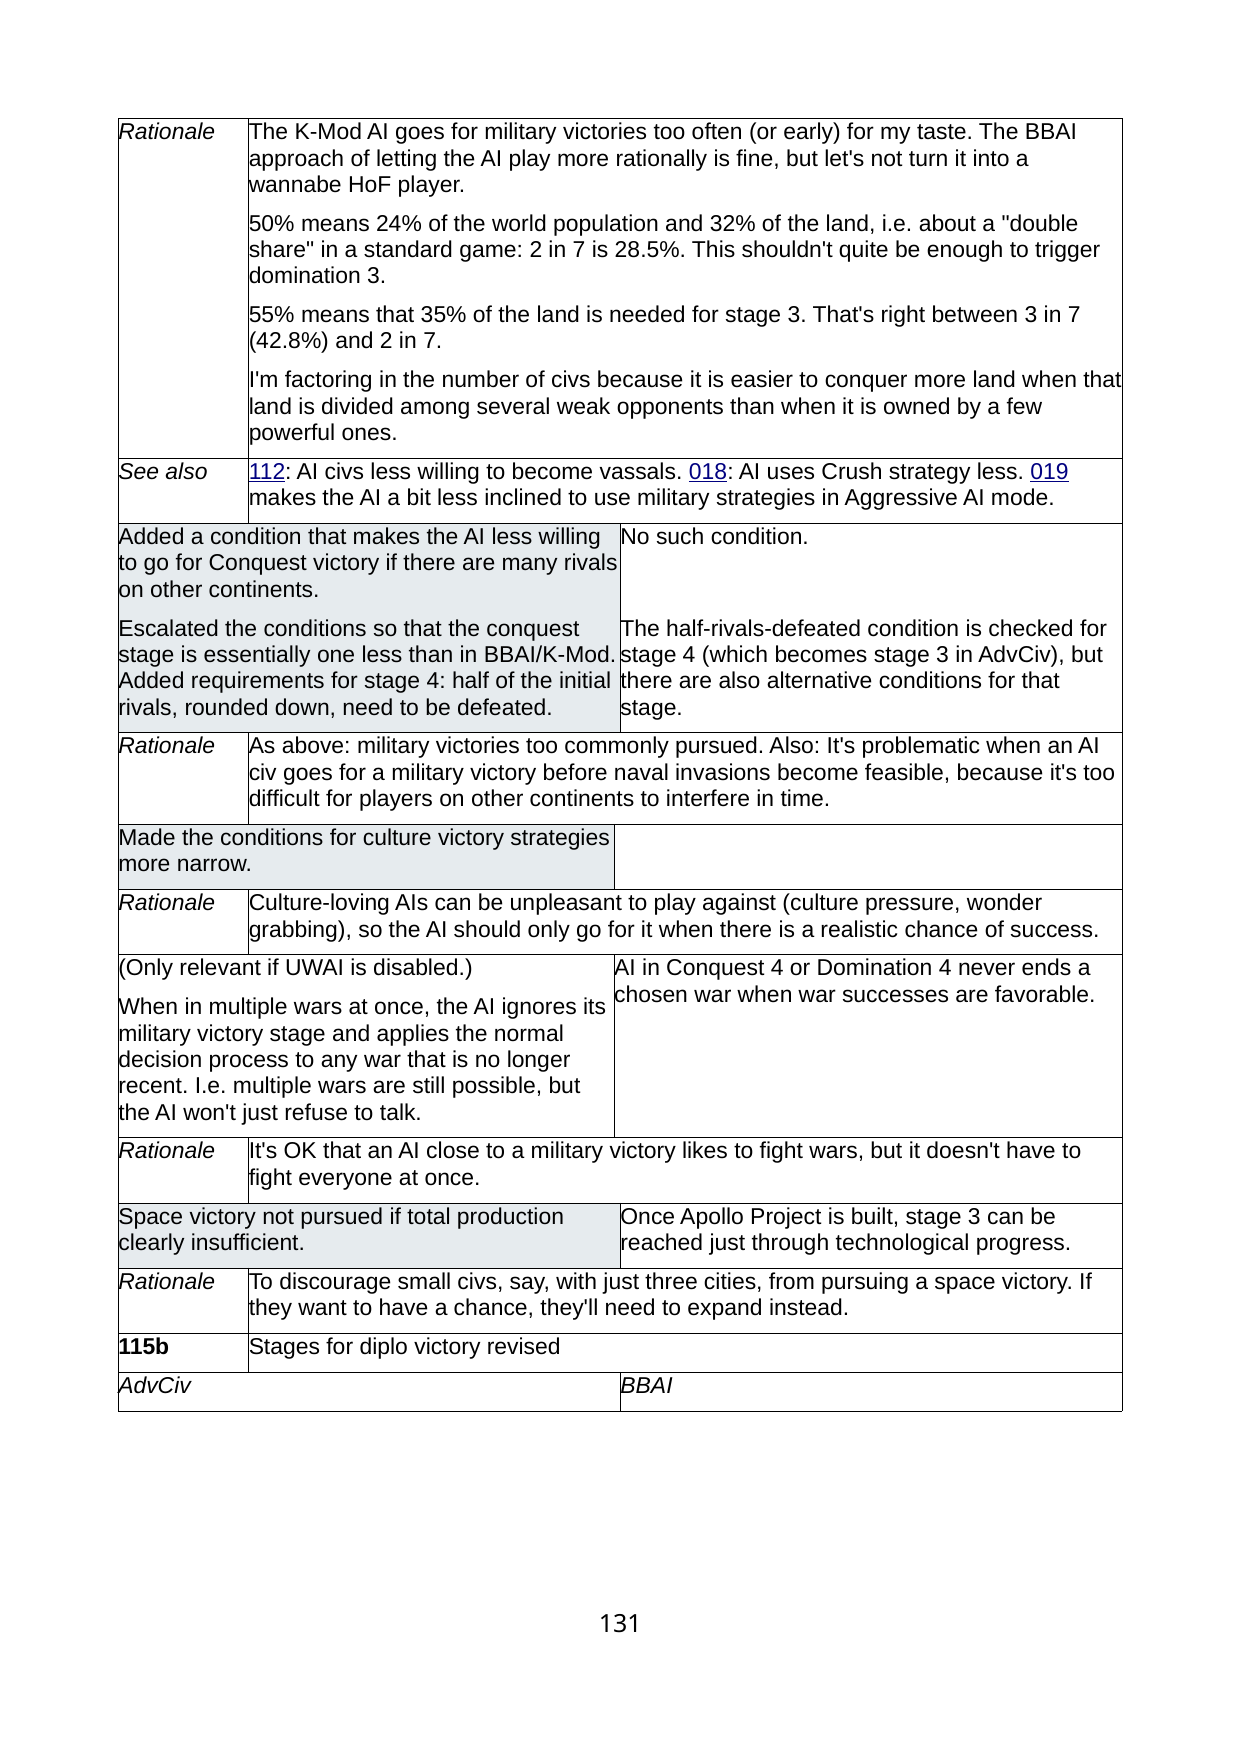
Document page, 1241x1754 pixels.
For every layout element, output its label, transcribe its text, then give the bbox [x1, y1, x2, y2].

table_cell The K-Mod AI goes for military victories too often (or early) for my taste. The BBAI approach of letting the AI play more rationally is fine, but let's not turn it into a wannabe HoF player. 50% means 24% of the world population and 32% of the land, i.e. about a "double share" in a standard game: 2 in 7 is 28.5%. This shouldn't quite be enough to trigger domination 3. 55% means that 35% of the land is needed for stage 3. That's right between 3 in 7 (42.8%) and 2 in 7. I'm factoring in the number of civs because it is easier to conquer more land when that land is divided among several weak opponents than when it is owned by a few powerful ones. [249, 119, 1122, 458]
table_cell See also [119, 459, 248, 523]
table_cell BBAI [621, 1373, 1122, 1411]
table_cell 115b [119, 1334, 248, 1372]
table_cell Added a condition that makes the AI less willing to go for Conquest victory if there are many rivals on other continents. Escalated the conditions so that the conquest stage is essentially one less than in BBAI/K-Mod. Added requirements for stage 4: half of the initial rivals, rounded down, need to be defeated. [119, 524, 620, 732]
table_cell (Only relevant if UWAI is disabled.) When in multiple wars at once, the AI ignores its military victory stage and applies the normal decision process to any war that is no longer recent. I.e. multiple wars are still possible, but the AI won't just refuse to talk. [119, 955, 614, 1137]
table_cell 112: AI civs less willing to become vassals. 018: AI uses Crush strategy less. 019 makes the AI a bit less inclined to use military strategies in Aggressive AI mode. [249, 459, 1122, 523]
table_cell [615, 825, 1122, 889]
table_cell Made the conditions for culture victory strategies more narrow. [119, 825, 614, 889]
table_cell Once Apollo Project is built, stage 3 can be reached just through technological progress. [621, 1204, 1122, 1268]
table_cell It's OK that an AI close to a military victory likes to fight wars, but it doesn't have to fight everyone at once. [249, 1138, 1122, 1202]
table_cell AI in Conquest 4 or Domination 4 never ends a chosen war when war successes are favorable. [615, 955, 1122, 1137]
table_cell Rationale [119, 890, 248, 954]
table_cell As above: military victories too commonly pursued. Also: It's problematic when an AI civ goes for a military victory before naval invasions become feasible, because it's too difficult for players on other continents to interfere in time. [249, 733, 1122, 824]
table_cell Rationale [119, 1138, 248, 1202]
table_cell Rationale [119, 119, 248, 458]
table_cell Stages for diplo victory revised [249, 1334, 1122, 1372]
table_cell Rationale [119, 733, 248, 824]
table_cell No such condition. The half-rivals-defeated condition is checked for stage 4 (which becomes stage 3 in AdvCiv), but there are also alternative conditions for that stage. [621, 524, 1122, 732]
table_cell To discourage small civs, say, with just three cities, from pursuing a space victory. If they want to have a chance, they'll need to expand instead. [249, 1269, 1122, 1333]
table_cell Space victory not pursued if total production clearly insufficient. [119, 1204, 620, 1268]
table_cell Rationale [119, 1269, 248, 1333]
table_cell AdvCiv [119, 1373, 620, 1411]
table_cell Culture-loving AIs can be unpleasant to play against (culture pressure, wonder grabbing), so the AI should only go for it when there is a realistic chance of success. [249, 890, 1122, 954]
